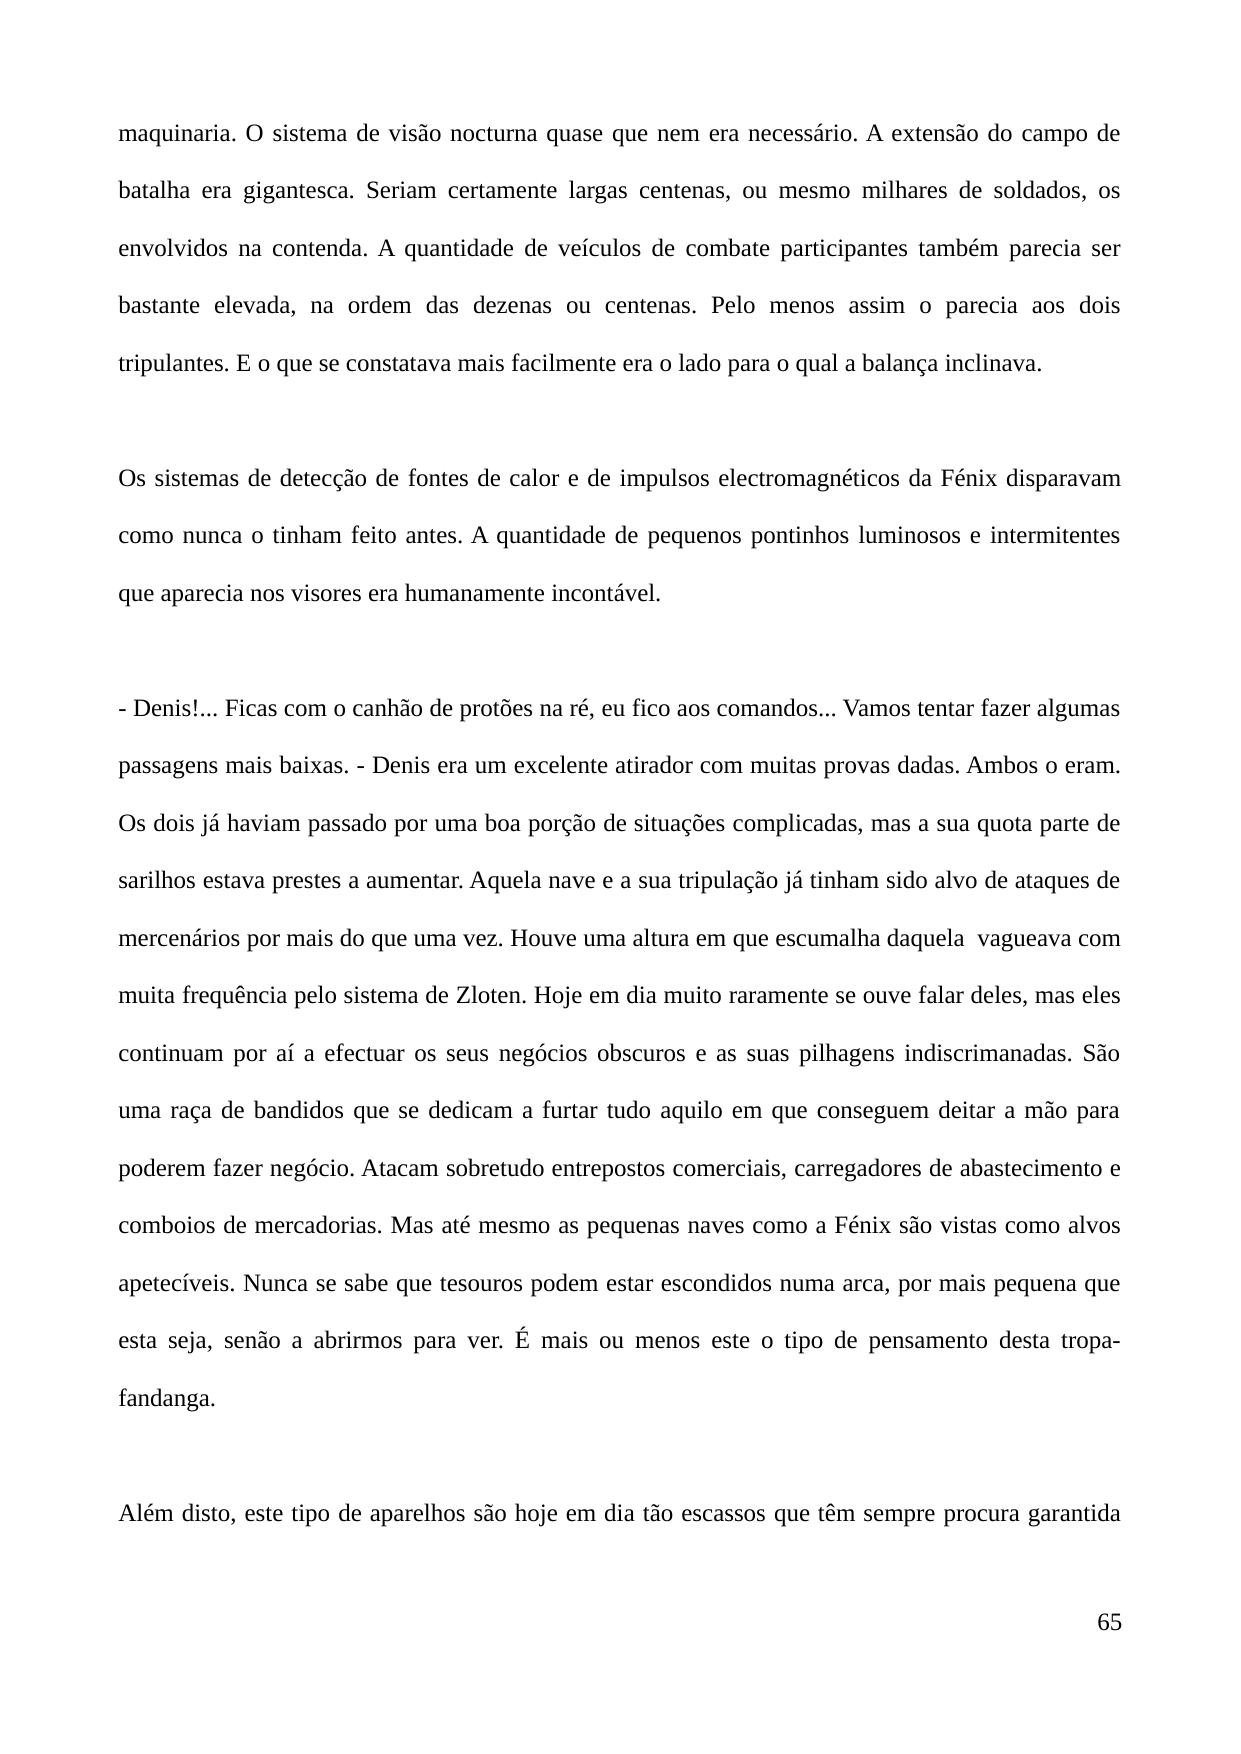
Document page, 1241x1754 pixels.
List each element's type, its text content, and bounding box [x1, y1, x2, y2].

text - Denis!... Ficas com o canhão de protões na ré, eu fico aos comandos... Vamos tentar fazer algumas passagens mais baixas. - Denis era um excelente atirador com muitas provas dadas. Ambos o eram. Os dois já haviam passado por uma boa porção de situações complicadas, mas a sua quota parte de sarilhos estava prestes a aumentar. Aquela nave e a sua tripulação já tinham sido alvo de ataques de mercenários por mais do que uma vez. Houve uma altura em que escumalha daquela vagueava com muita frequência pelo sistema de Zloten. Hoje em dia muito raramente se ouve falar deles, mas eles continuam por aí a efectuar os seus negócios obscuros e as suas pilhagens indiscrimanadas. São uma raça de bandidos que se dedicam a furtar tudo aquilo em que conseguem deitar a mão para poderem fazer negócio. Atacam sobretudo entrepostos comerciais, carregadores de abastecimento e comboios de mercadorias. Mas até mesmo as pequenas naves como a Fénix são vistas como alvos apetecíveis. Nunca se sabe que tesouros podem estar escondidos numa arca, por mais pequena que esta seja, senão a abrirmos para ver. É mais ou menos este o tipo de pensamento desta tropa-fandanga. [118, 693, 1122, 1412]
text Os sistemas de detecção de fontes de calor e de impulsos electromagnéticos da Fénix disparavam como nunca o tinham feito antes. A quantidade de pequenos pontinhos luminosos e intermitentes que aparecia nos visores era humanamente incontável. [118, 463, 1122, 607]
text maquinaria. O sistema de visão nocturna quase que nem era necessário. A extensão do campo de batalha era gigantesca. Seriam certamente largas centenas, ou mesmo milhares de soldados, os envolvidos na contenda. A quantidade de veículos de combate participantes também parecia ser bastante elevada, na ordem das dezenas ou centenas. Pelo menos assim o parecia aos dois tripulantes. E o que se constatava mais facilmente era o lado para o qual a balança inclinava. [118, 118, 1122, 377]
text Além disto, este tipo de aparelhos são hoje em dia tão escassos que têm sempre procura garantida [118, 1498, 1122, 1527]
